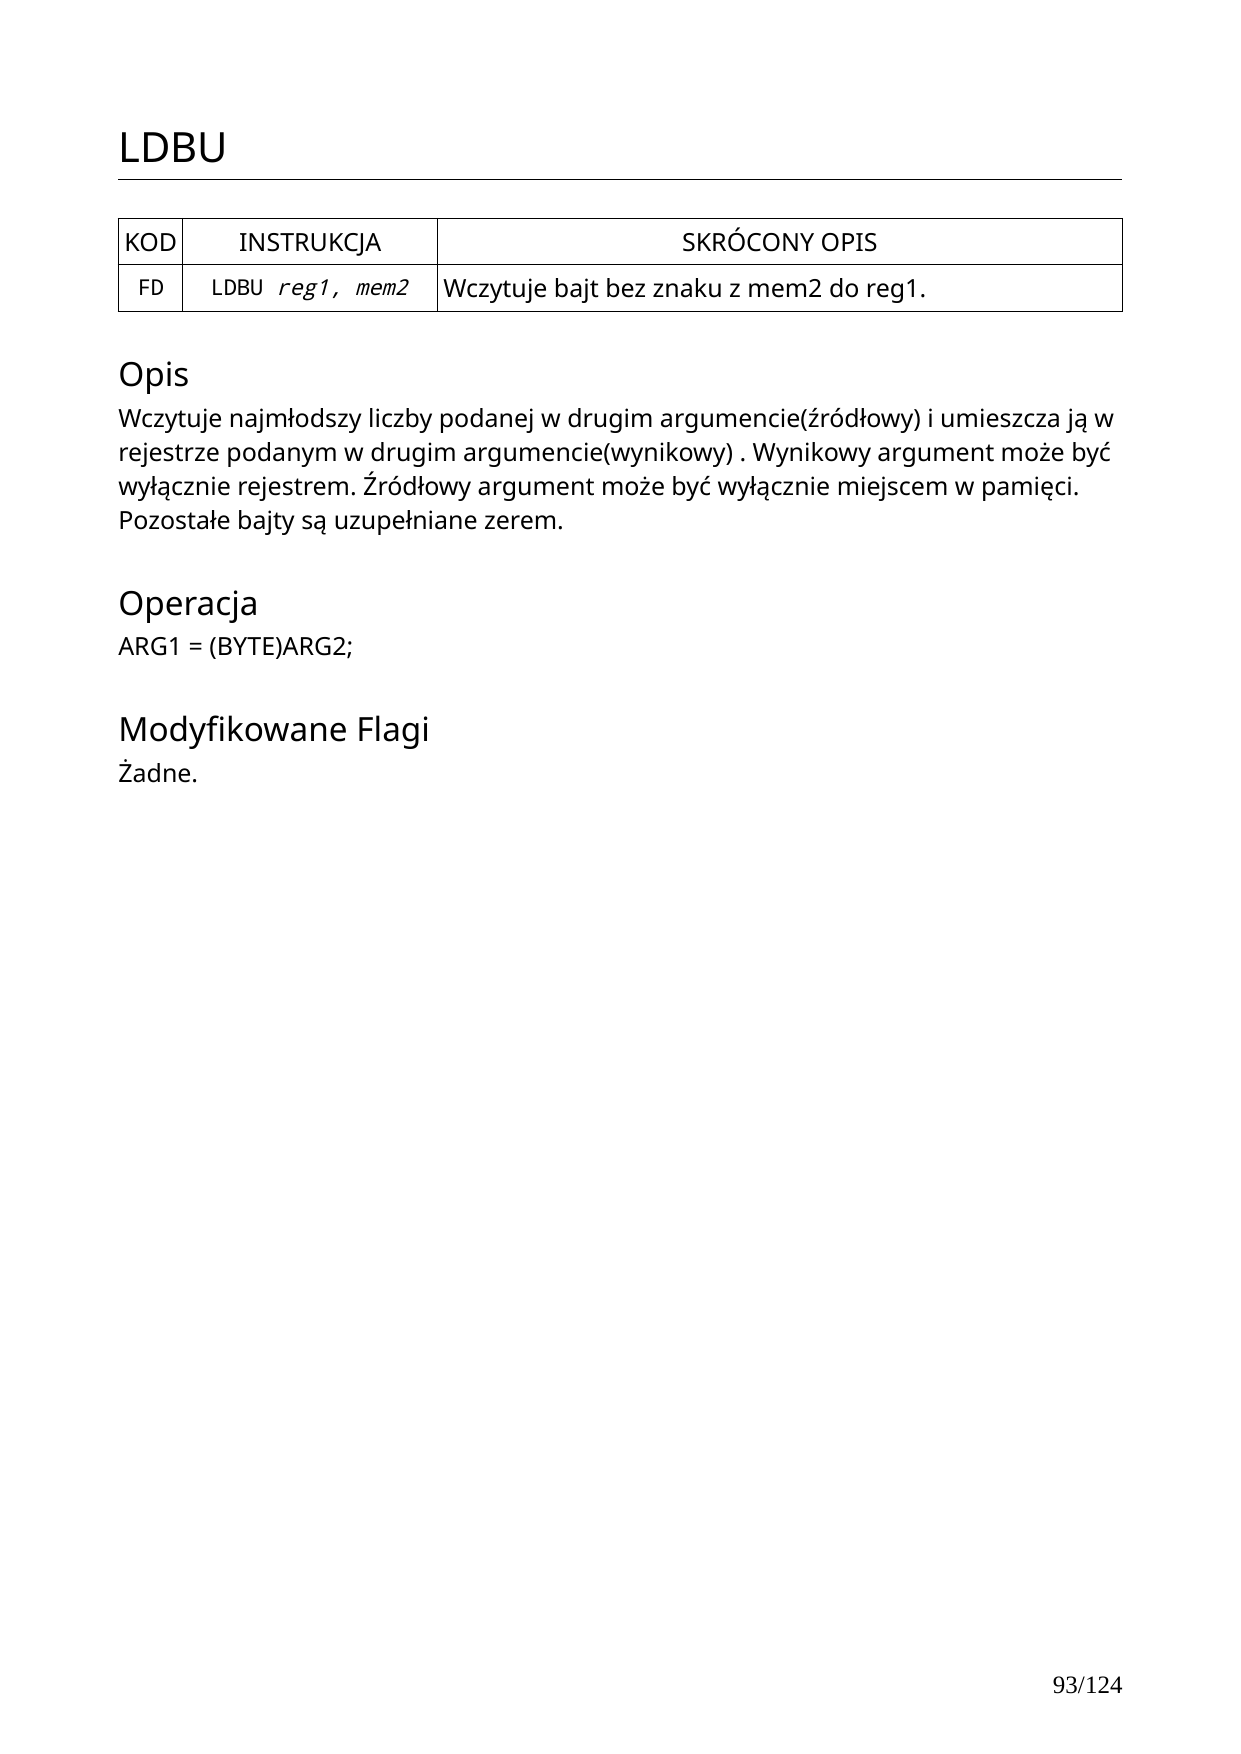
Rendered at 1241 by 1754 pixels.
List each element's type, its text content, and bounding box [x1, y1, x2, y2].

table_cell LDBU reg1, mem2 [183, 265, 437, 311]
text Wczytuje najmłodszy liczby podanej w drugim argumencie(źródłowy) i umieszcza ją w rejestrze podanym w drugim argumencie(wynikowy) . Wynikowy argument może być wyłącznie rejestrem. Źródłowy argument może być wyłącznie miejscem w pamięci. Pozostałe bajty są uzupełniane zerem. [118, 400, 1122, 541]
table_cell Wczytuje bajt bez znaku z mem2 do reg1. [438, 265, 1122, 311]
text LDBU [118, 118, 1122, 179]
table_header KOD [119, 219, 182, 264]
text Modyfikowane Flagi [118, 706, 1122, 756]
table_header SKRÓCONY OPIS [438, 219, 1122, 264]
text ARG1 = (BYTE)ARG2; [118, 629, 1122, 667]
table_header INSTRUKCJA [183, 219, 437, 264]
text Żadne. [118, 756, 1122, 794]
text Operacja [118, 579, 1122, 629]
table_cell FD [119, 265, 182, 311]
text Opis [118, 350, 1122, 400]
